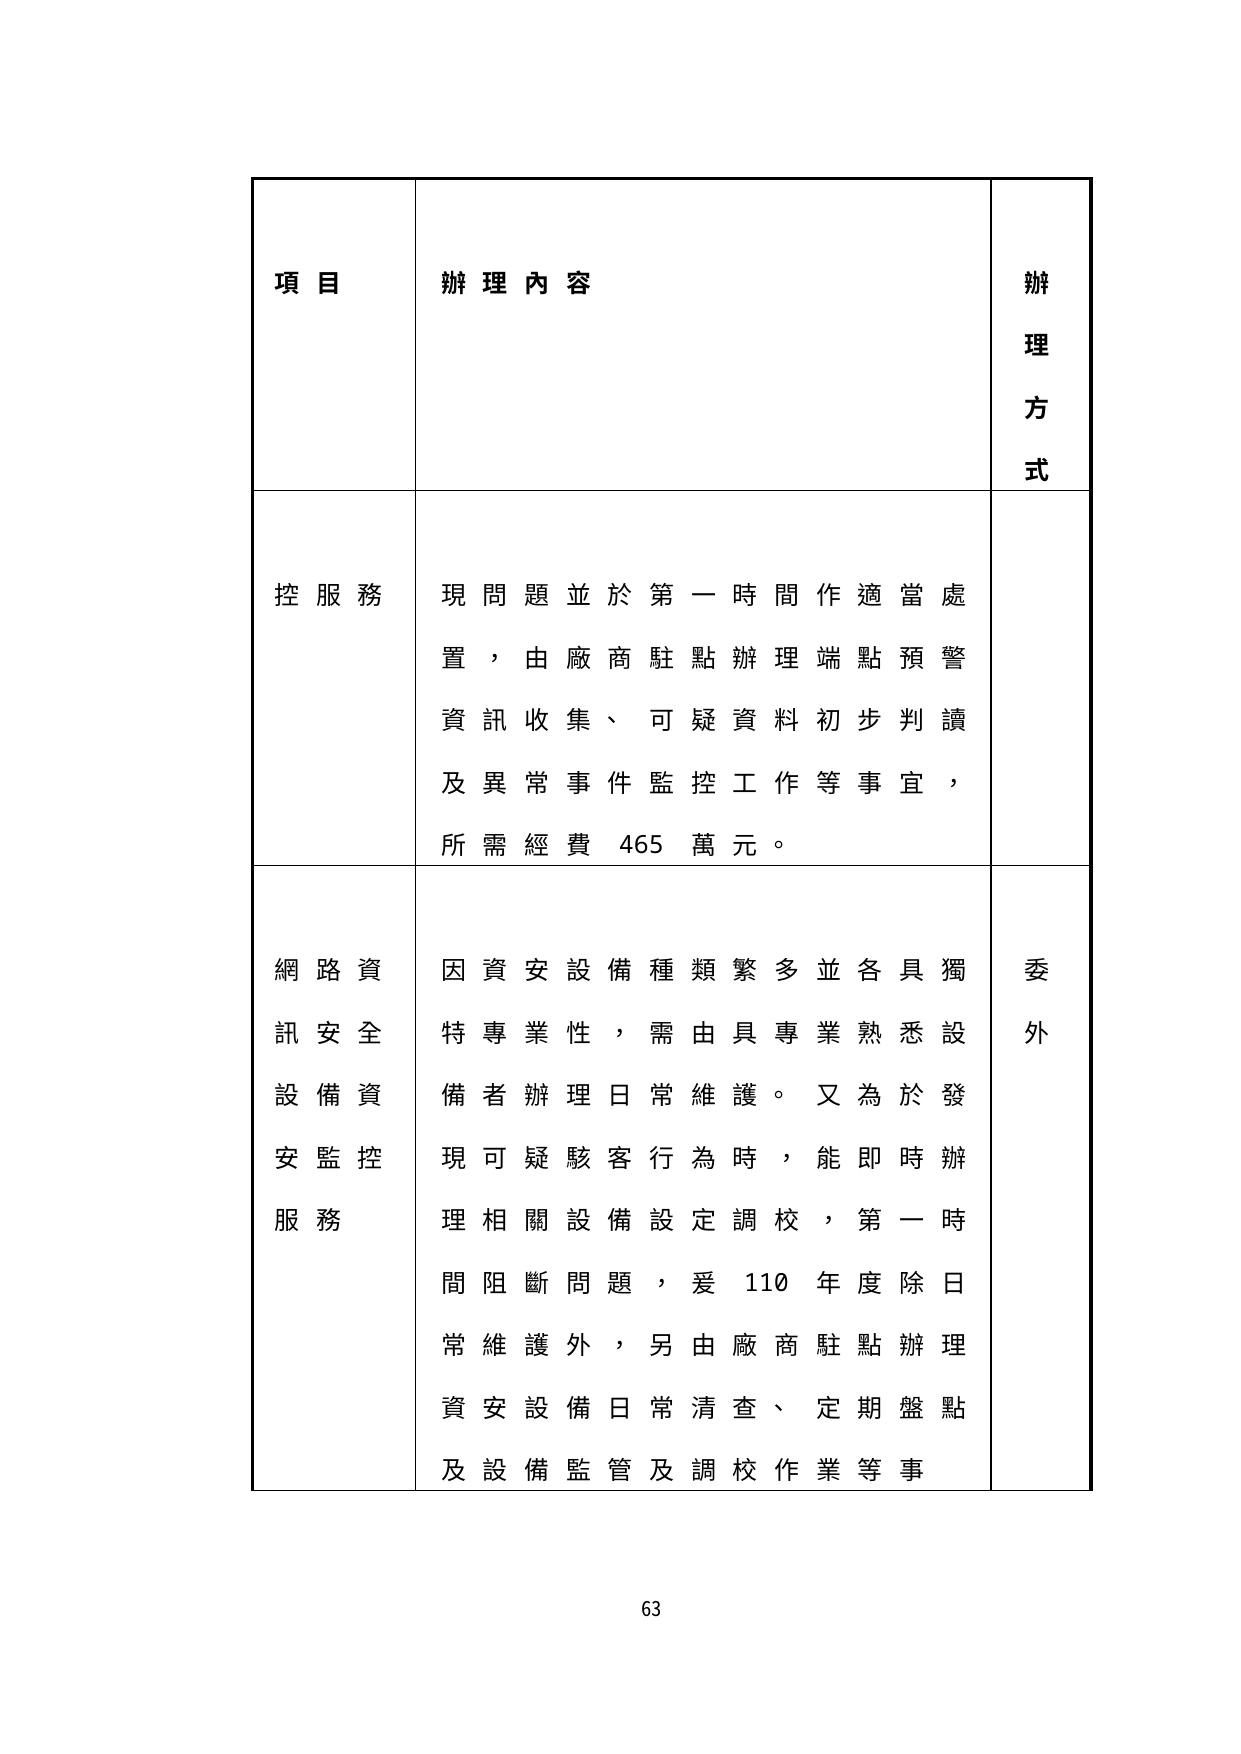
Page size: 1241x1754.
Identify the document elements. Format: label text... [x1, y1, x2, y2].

table_header 項目 [254, 180, 415, 490]
table_cell 現問題並於第一時間作適當處置，由廠商駐點辦理端點預警資訊收集、可疑資料初步判讀及異常事件監控工作等事宜，所需經費465萬元。 [416, 491, 990, 865]
table_cell 控服務 [254, 491, 415, 865]
table_cell 網路資訊安全設備資安監控服務 [254, 866, 415, 1490]
table_cell [992, 491, 1089, 865]
table_cell 因資安設備種類繁多並各具獨特專業性，需由具專業熟悉設備者辦理日常維護。又為於發現可疑駭客行為時，能即時辦理相關設備設定調校，第一時間阻斷問題，爰110年度除日常維護外，另由廠商駐點辦理資安設備日常清查、定期盤點及設備監管及調校作業等事 [416, 866, 990, 1490]
table_header 辦理方式 [992, 180, 1089, 490]
table_header 辦理內容 [416, 180, 990, 490]
table_cell 委外 [992, 866, 1089, 1490]
